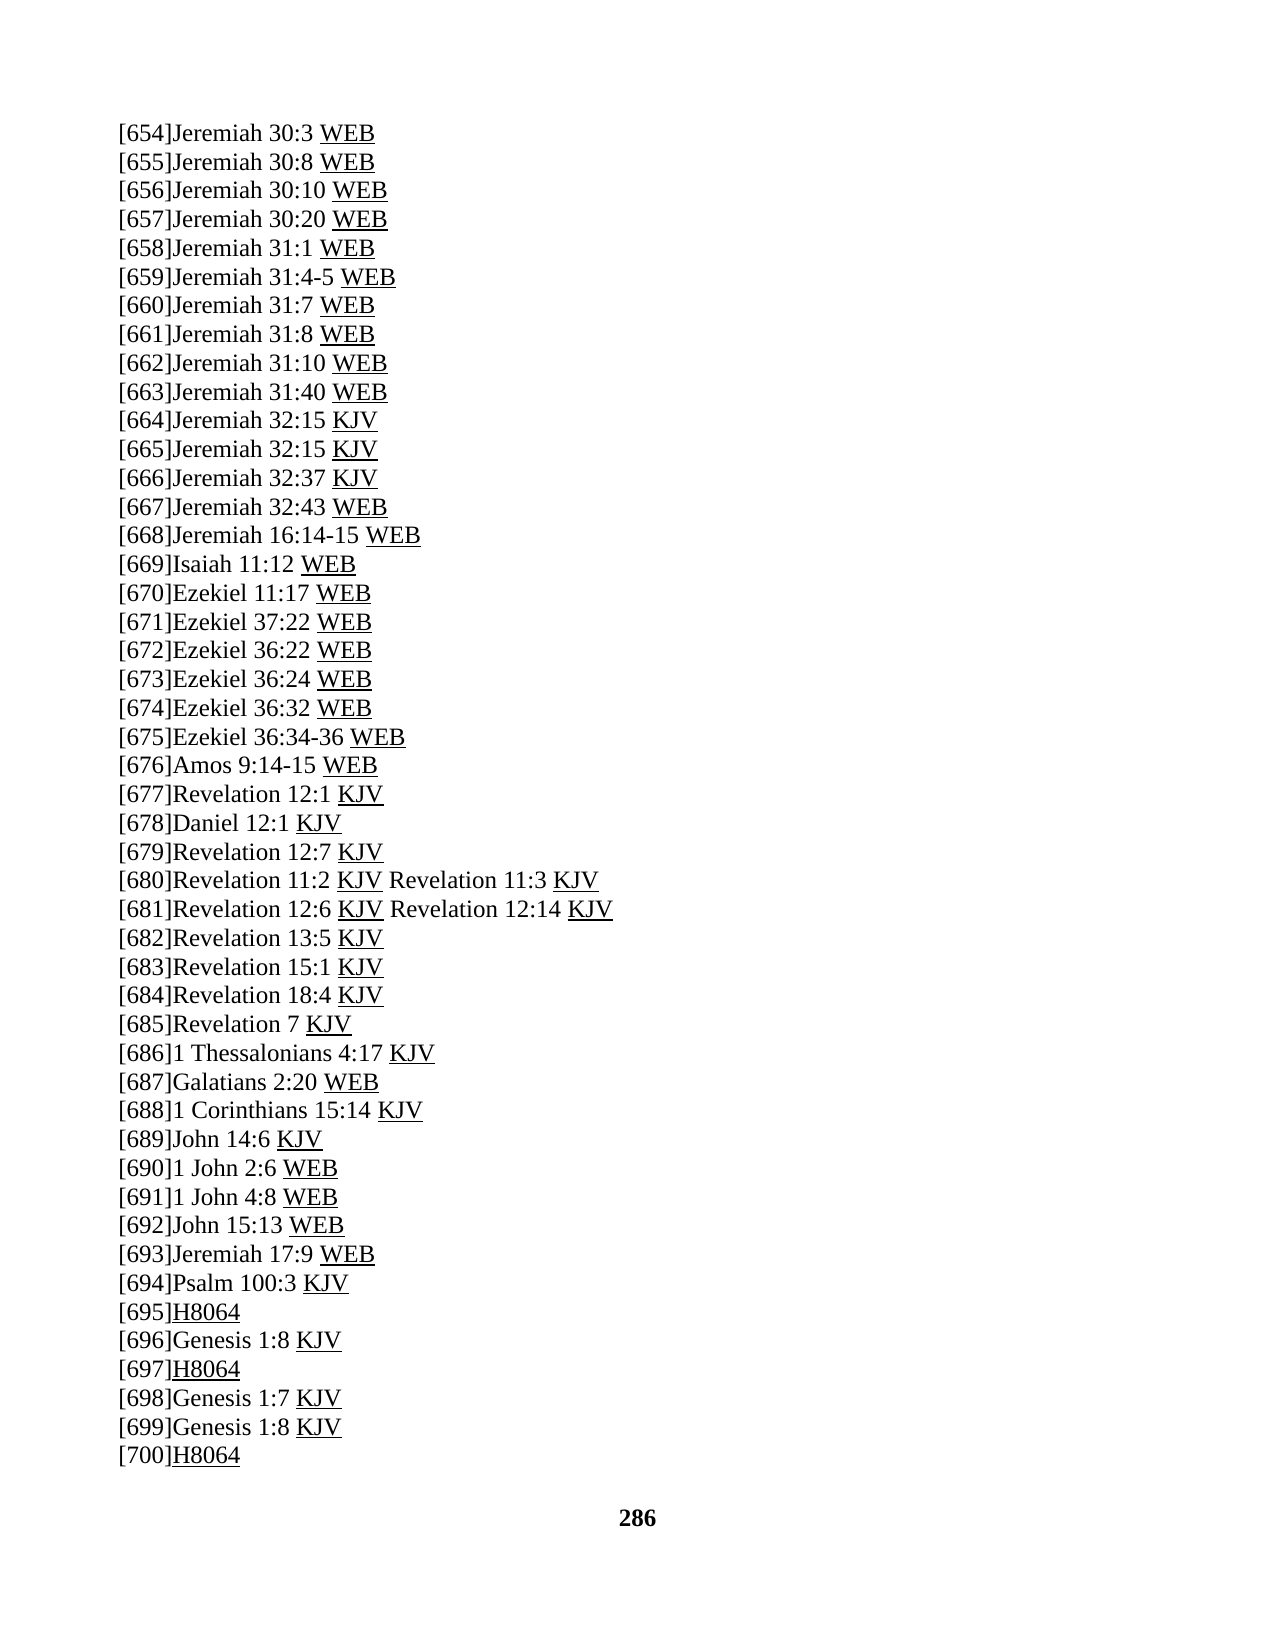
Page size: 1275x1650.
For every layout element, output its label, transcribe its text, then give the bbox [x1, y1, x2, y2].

text 1 Thessalonians 4:17 KJV [118, 1038, 1157, 1067]
text Ezekiel 36:24 WEB [118, 664, 1157, 693]
text Revelation 12:7 KJV [118, 837, 1157, 866]
text Ezekiel 36:22 WEB [118, 636, 1157, 664]
text Jeremiah 32:37 KJV [118, 463, 1157, 492]
text Ezekiel 11:17 WEB [118, 578, 1157, 607]
text 1 John 4:8 WEB [118, 1182, 1157, 1211]
text Ezekiel 36:32 WEB [118, 693, 1157, 722]
text Galatians 2:20 WEB [118, 1067, 1157, 1096]
text Jeremiah 32:43 WEB [118, 492, 1157, 521]
text John 14:6 KJV [118, 1124, 1157, 1153]
text H8064 [118, 1354, 1157, 1383]
text Revelation 12:1 KJV [118, 779, 1157, 808]
text Jeremiah 30:10 WEB [118, 176, 1157, 204]
text Genesis 1:8 KJV [118, 1412, 1157, 1441]
text Jeremiah 31:10 WEB [118, 348, 1157, 377]
text 1 Corinthians 15:14 KJV [118, 1096, 1157, 1124]
text Amos 9:14-15 WEB [118, 751, 1157, 779]
text Jeremiah 30:8 WEB [118, 147, 1157, 176]
list Revelation 12:6 KJV Revelation 12:14 KJV [118, 894, 1157, 923]
text Revelation 15:1 KJV [118, 952, 1157, 981]
text Daniel 12:1 KJV [118, 808, 1157, 837]
text Jeremiah 32:15 KJV [118, 434, 1157, 463]
text Jeremiah 31:8 WEB [118, 319, 1157, 348]
text Revelation 7 KJV [118, 1009, 1157, 1038]
text Psalm 100:3 KJV [118, 1268, 1157, 1297]
text Jeremiah 16:14-15 WEB [118, 521, 1157, 549]
text Jeremiah 31:7 WEB [118, 291, 1157, 319]
text Genesis 1:8 KJV [118, 1326, 1157, 1354]
text Ezekiel 37:22 WEB [118, 607, 1157, 636]
text Ezekiel 36:34-36 WEB [118, 722, 1157, 751]
text Isaiah 11:12 WEB [118, 549, 1157, 578]
text 1 John 2:6 WEB [118, 1153, 1157, 1182]
list Revelation 13:5 KJV [118, 923, 1157, 952]
list Revelation 11:2 KJV Revelation 11:3 KJV [118, 866, 1157, 894]
text John 15:13 WEB [118, 1211, 1157, 1239]
text Jeremiah 30:3 WEB [118, 118, 1157, 147]
text Jeremiah 17:9 WEB [118, 1239, 1157, 1268]
text Jeremiah 32:15 KJV [118, 406, 1157, 434]
text Jeremiah 31:4-5 WEB [118, 262, 1157, 291]
text Jeremiah 30:20 WEB [118, 204, 1157, 233]
text Jeremiah 31:40 WEB [118, 377, 1157, 406]
text Jeremiah 31:1 WEB [118, 233, 1157, 262]
text H8064 [118, 1297, 1157, 1326]
text Genesis 1:7 KJV [118, 1383, 1157, 1412]
text Revelation 18:4 KJV [118, 981, 1157, 1009]
text H8064 [118, 1441, 1157, 1469]
